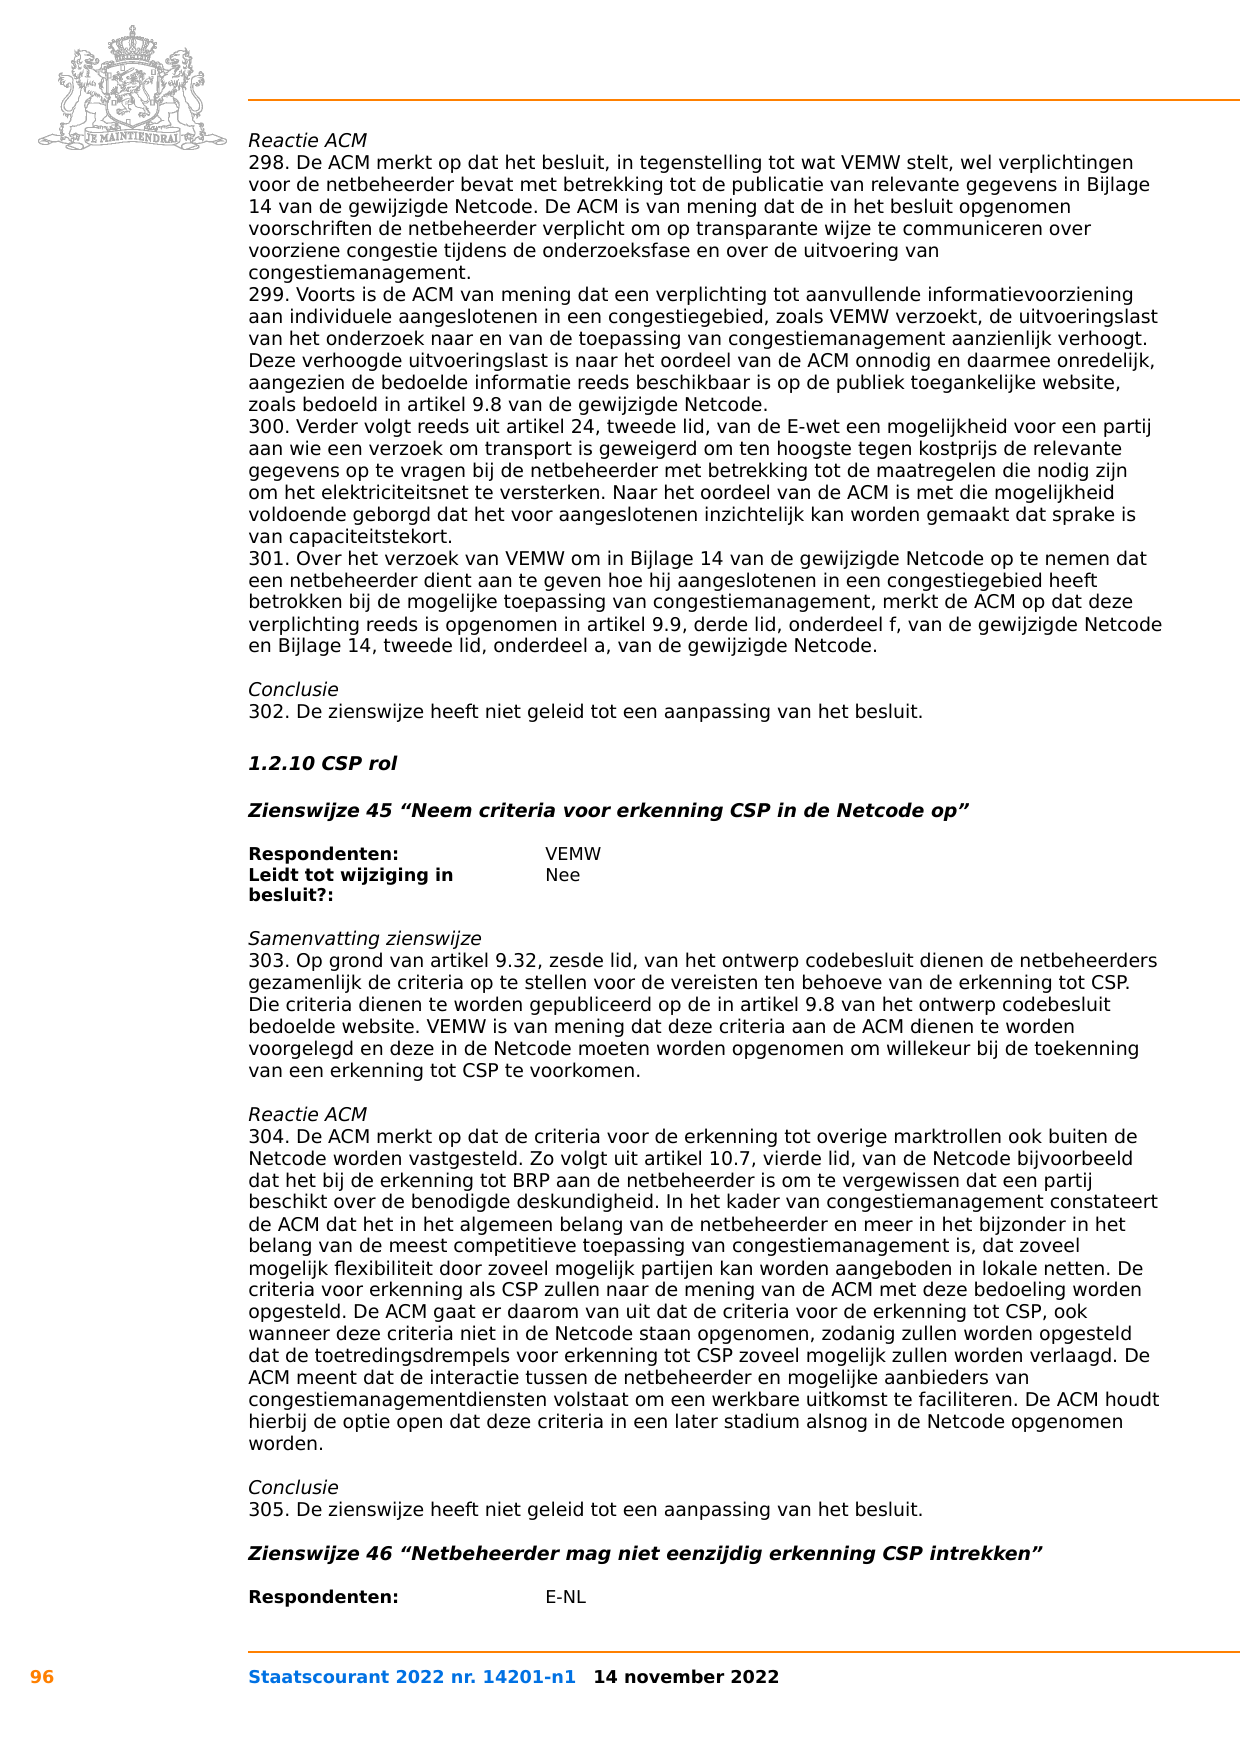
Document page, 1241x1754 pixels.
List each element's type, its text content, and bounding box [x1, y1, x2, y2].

text 304. De ACM merkt op dat de criteria voor de erkenning tot overige marktrollen ook buiten de Netcode worden vastgesteld. Zo volgt uit artikel 10.7, vierde lid, van de Netcode bijvoorbeeld dat het bij de erkenning tot BRP aan de netbeheerder is om te vergewissen dat een partij beschikt over de benodigde deskundigheid. In het kader van congestiemanagement constateert de ACM dat het in het algemeen belang van de netbeheerder en meer in het bijzonder in het belang van de meest competitieve toepassing van congestiemanagement is, dat zoveel mogelijk flexibiliteit door zoveel mogelijk partijen kan worden aangeboden in lokale netten. De criteria voor erkenning als CSP zullen naar de mening van de ACM met deze bedoeling worden opgesteld. De ACM gaat er daarom van uit dat de criteria voor de erkenning tot CSP, ook wanneer deze criteria niet in de Netcode staan opgenomen, zodanig zullen worden opgesteld dat de toetredingsdrempels voor erkenning tot CSP zoveel mogelijk zullen worden verlaagd. De ACM meent dat de interactie tussen de netbeheerder en mogelijke aanbieders van congestiemanagementdiensten volstaat om een werkbare uitkomst te faciliteren. De ACM houdt hierbij de optie open dat deze criteria in een later stadium alsnog in de Netcode opgenomen worden. [248, 1126, 1163, 1455]
text 303. Op grond van artikel 9.32, zesde lid, van het ontwerp codebesluit dienen de netbeheerders gezamenlijk de criteria op te stellen voor de vereisten ten behoeve van de erkenning tot CSP. Die criteria dienen te worden gepubliceerd op de in artikel 9.8 van het ontwerp codebesluit bedoelde website. VEMW is van mening dat deze criteria aan de ACM dienen te worden voorgelegd en deze in de Netcode moeten worden opgenomen om willekeur bij de toekenning van een erkenning tot CSP te voorkomen. [248, 950, 1163, 1082]
table_header Respondenten: [248, 1587, 539, 1607]
text 305. De zienswijze heeft niet geleid tot een aanpassing van het besluit. [248, 1499, 1163, 1521]
table_header VEMW [539, 844, 1163, 865]
table_header E-NL [539, 1587, 1163, 1607]
table_header Respondenten: [248, 844, 539, 865]
text 300. Verder volgt reeds uit artikel 24, tweede lid, van de E-wet een mogelijkheid voor een partij aan wie een verzoek om transport is geweigerd om ten hoogste tegen kostprijs de relevante gegevens op te vragen bij de netbeheerder met betrekking tot de maatregelen die nodig zijn om het elektriciteitsnet te versterken. Naar het oordeel van de ACM is met die mogelijkheid voldoende geborgd dat het voor aangeslotenen inzichtelijk kan worden gemaakt dat sprake is van capaciteitstekort. [248, 416, 1163, 547]
table_cell Nee [539, 865, 1163, 906]
subtitle Reactie ACM [248, 1103, 1163, 1126]
subtitle Zienswijze 46 “Netbeheerder mag niet eenzijdig erkenning CSP intrekken” [248, 1543, 1163, 1565]
subtitle 1.2.10 CSP rol [248, 753, 1163, 775]
subtitle Zienswijze 45 “Neem criteria voor erkenning CSP in de Netcode op” [248, 800, 1163, 822]
subtitle Reactie ACM [248, 130, 1163, 152]
text 302. De zienswijze heeft niet geleid tot een aanpassing van het besluit. [248, 701, 1163, 723]
subtitle Samenvatting zienswijze [248, 928, 1163, 950]
picture [38, 25, 227, 150]
table_cell Leidt tot wijziging in besluit?: [248, 865, 539, 906]
text 301. Over het verzoek van VEMW om in Bijlage 14 van de gewijzigde Netcode op te nemen dat een netbeheerder dient aan te geven hoe hij aangeslotenen in een congestiegebied heeft betrokken bij de mogelijke toepassing van congestiemanagement, merkt de ACM op dat deze verplichting reeds is opgenomen in artikel 9.9, derde lid, onderdeel f, van de gewijzigde Netcode en Bijlage 14, tweede lid, onderdeel a, van de gewijzigde Netcode. [248, 547, 1163, 657]
subtitle Conclusie [248, 679, 1163, 701]
text 298. De ACM merkt op dat het besluit, in tegenstelling tot wat VEMW stelt, wel verplichtingen voor de netbeheerder bevat met betrekking tot de publicatie van relevante gegevens in Bijlage 14 van de gewijzigde Netcode. De ACM is van mening dat de in het besluit opgenomen voorschriften de netbeheerder verplicht om op transparante wijze te communiceren over voorziene congestie tijdens de onderzoeksfase en over de uitvoering van congestiemanagement. [248, 152, 1163, 284]
subtitle Conclusie [248, 1477, 1163, 1499]
text 299. Voorts is de ACM van mening dat een verplichting tot aanvullende informatievoorziening aan individuele aangeslotenen in een congestiegebied, zoals VEMW verzoekt, de uitvoeringslast van het onderzoek naar en van de toepassing van congestiemanagement aanzienlijk verhoogt. Deze verhoogde uitvoeringslast is naar het oordeel van de ACM onnodig en daarmee onredelijk, aangezien de bedoelde informatie reeds beschikbaar is op de publiek toegankelijke website, zoals bedoeld in artikel 9.8 van de gewijzigde Netcode. [248, 284, 1163, 416]
